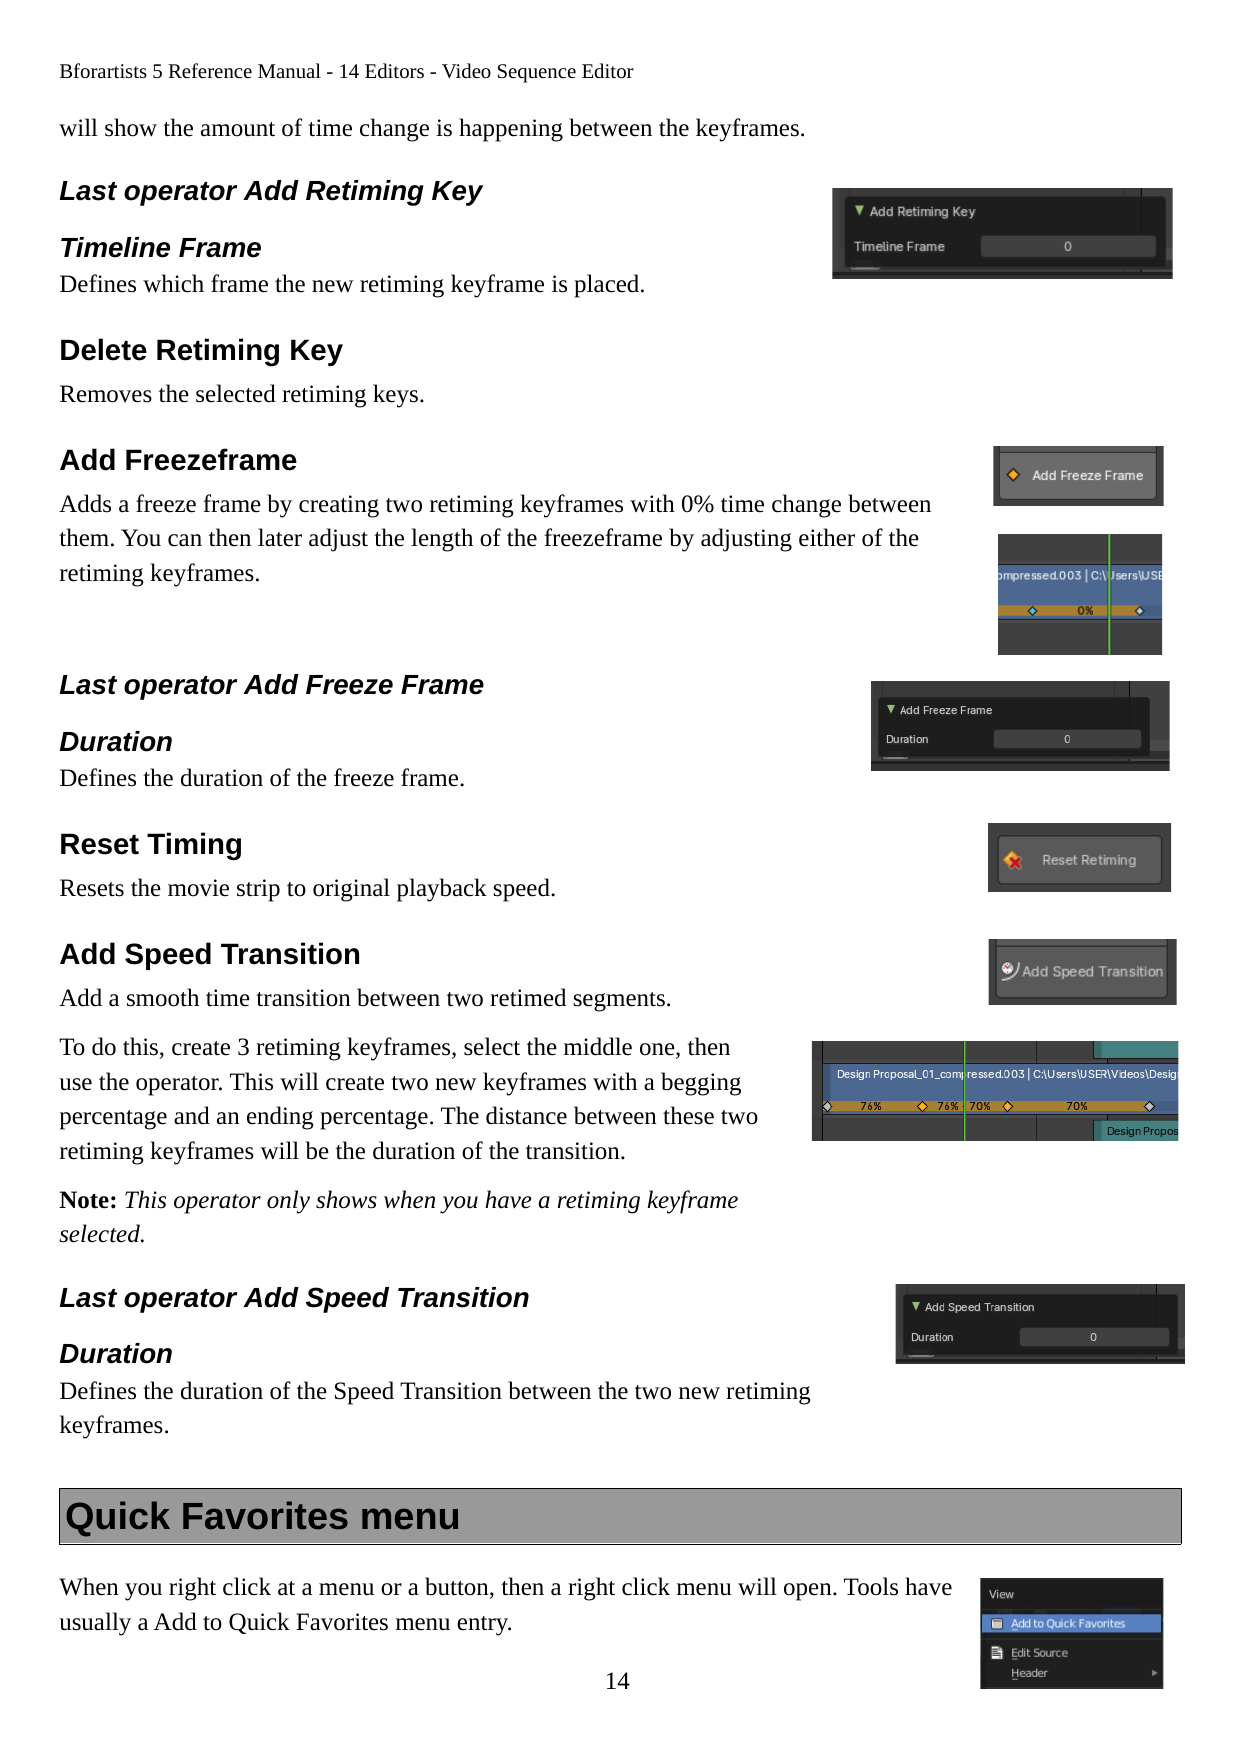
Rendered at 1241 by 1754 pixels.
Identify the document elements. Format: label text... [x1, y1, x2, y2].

picture [871, 681, 1170, 771]
subtitle Last operator Add Freeze Frame [59, 668, 1181, 700]
text To do this, create 3 retiming keyframes, select the middle one, then use the operator. This will create two new keyframes with a begging percentage and an ending percentage. The distance between these two retiming keyframes will be the duration of the transition. [59, 1032, 1181, 1164]
text Defines the duration of the Speed Transition between the two new retiming keyframes. [59, 1376, 1181, 1439]
picture [895, 1284, 1185, 1364]
picture [988, 939, 1177, 1005]
text Resets the movie strip to original playback speed. [59, 873, 1181, 902]
subtitle Duration [59, 725, 871, 757]
picture [832, 188, 1173, 279]
subtitle Add Speed Transition [59, 937, 1181, 971]
subtitle Duration [59, 1338, 1181, 1370]
picture [993, 446, 1164, 506]
subtitle Last operator Add Speed Transition [59, 1281, 1181, 1313]
subtitle [1172, 827, 1181, 861]
picture [988, 823, 1172, 892]
text will show the amount of time change is happening between the keyframes. [59, 113, 1181, 141]
subtitle Reset Timing [59, 827, 988, 861]
table_header Quick Favorites menu [60, 1489, 1181, 1543]
subtitle Last operator Add Retiming Key [59, 174, 1181, 206]
picture [811, 1041, 1179, 1141]
subtitle Add Freezeframe [59, 443, 1181, 476]
picture [998, 534, 1163, 655]
subtitle [1170, 725, 1181, 757]
text When you right click at a menu or a button, then a right click menu will open. Tools have usually a Add to Quick Favorites menu entry. [59, 1572, 1181, 1636]
text Defines which frame the new retiming keyframe is placed. [59, 269, 1181, 298]
text Defines the duration of the freeze frame. [59, 763, 1181, 792]
subtitle Timeline Frame [59, 231, 832, 263]
text Note: This operator only shows when you have a retiming keyframe selected. [59, 1185, 1181, 1248]
text Add a smooth time transition between two retimed segments. [59, 983, 1181, 1012]
subtitle Delete Retiming Key [59, 333, 1181, 367]
text Removes the selected retiming keys. [59, 379, 1181, 408]
picture [980, 1578, 1164, 1689]
text Adds a freeze frame by creating two retiming keyframes with 0% time change between them. You can then later adjust the length of the freezeframe by adjusting either of the retiming keyframes. [59, 489, 1181, 587]
